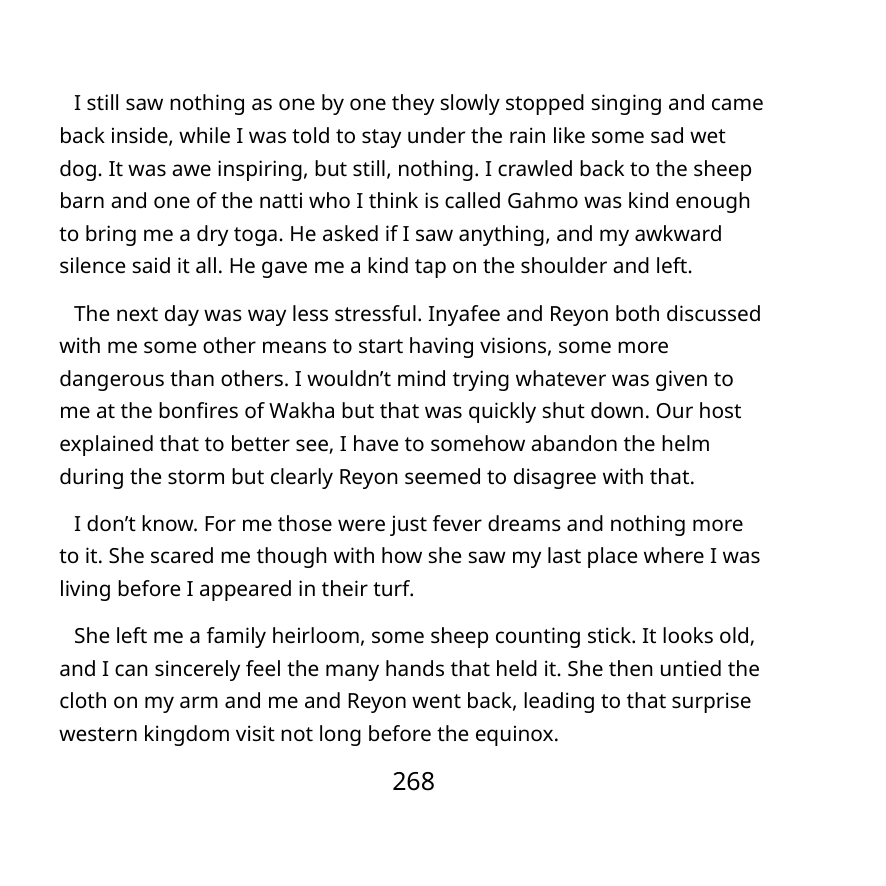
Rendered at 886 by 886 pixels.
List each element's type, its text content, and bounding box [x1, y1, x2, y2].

text I don’t know. For me those were just fever dreams and nothing more to it. She scared me though with how she saw my last place where I was living before I appeared in their turf. [59, 509, 768, 603]
text She left me a family heirloom, some sheep counting stick. It looks old, and I can sincerely feel the many hands that held it. She then untied the cloth on my arm and me and Reyon went back, leading to that surprise western kingdom visit not long before the equinox. [59, 621, 768, 748]
text The next day was way less stressful. Inyafee and Reyon both discussed with me some other means to start having visions, some more dangerous than others. I wouldn’t mind trying whatever was given to me at the bonfires of Wakha but that was quickly shut down. Our host explained that to better see, I have to somehow abandon the helm during the storm but clearly Reyon seemed to disagree with that. [59, 299, 768, 490]
text I still saw nothing as one by one they slowly stopped singing and came back inside, while I was told to stay under the rain like some sad wet dog. It was awe inspiring, but still, nothing. I crawled back to the sheep barn and one of the natti who I think is called Gahmo was kind enough to bring me a dry toga. He asked if I saw anything, and my awkward silence said it all. He gave me a kind tap on the shoulder and left. [59, 88, 768, 280]
